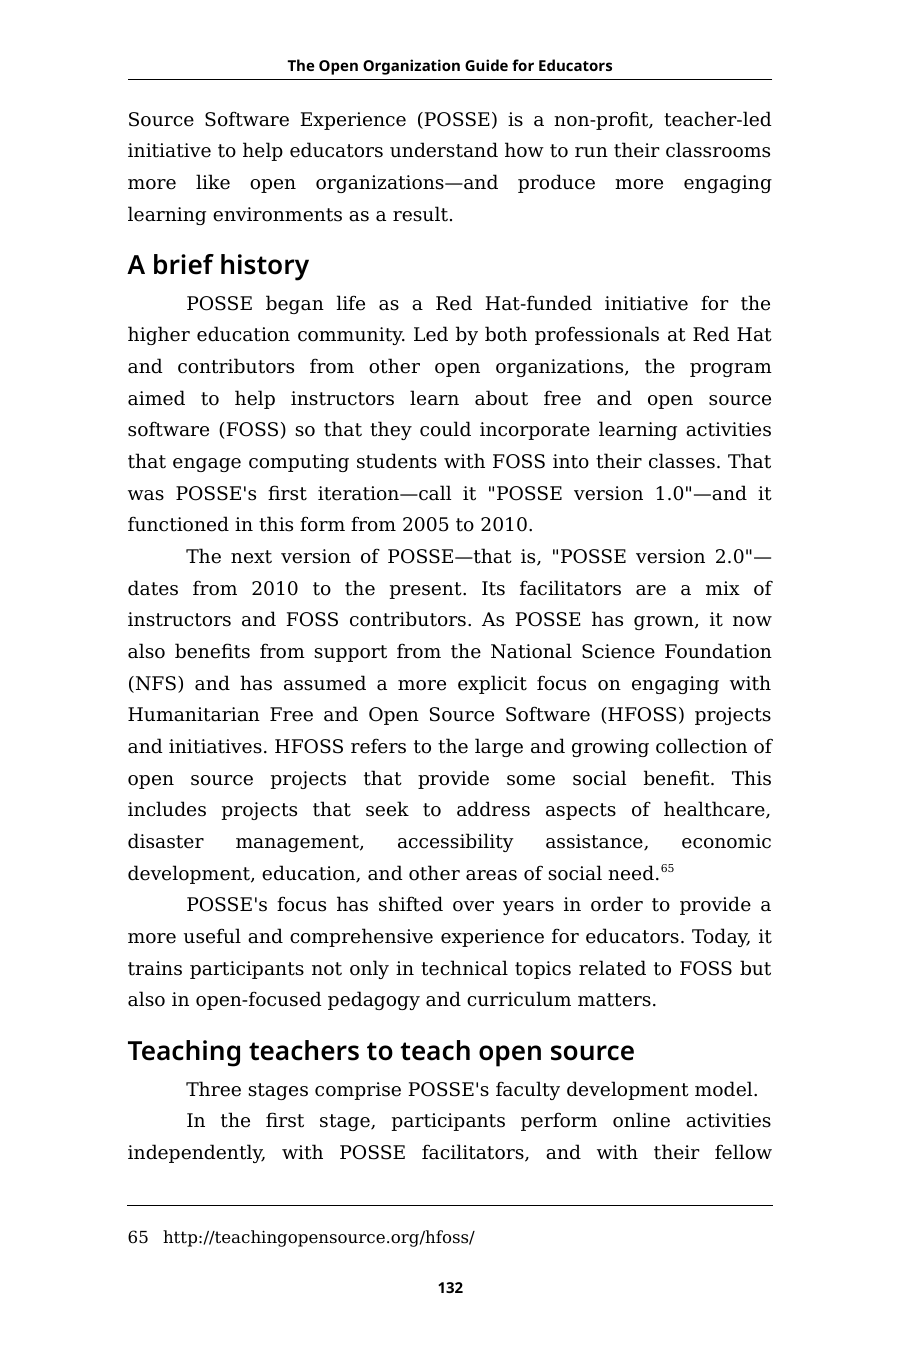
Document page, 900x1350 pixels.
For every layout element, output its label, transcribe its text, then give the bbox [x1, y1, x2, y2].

text In the first stage, participants perform online activities independently, with POSSE facilitators, and with their fellow [127, 1110, 772, 1164]
text Three stages comprise POSSE's faculty development model. [127, 1078, 772, 1100]
text POSSE's focus has shifted over years in order to provide a more useful and comprehensive experience for educators. Today, it trains participants not only in technical topics related to FOSS but also in open-focused pedagogy and curriculum matters. [127, 894, 772, 1011]
subtitle Teaching teachers to teach open source [127, 1036, 772, 1066]
text POSSE began life as a Red Hat-funded initiative for the higher education community. Led by both professionals at Red Hat and contributors from other open organizations, the program aimed to help instructors learn about free and open source software (FOSS) so that they could incorporate learning activities that engage computing students with FOSS into their classes. That was POSSE's first iteration—call it "POSSE version 1.0"—and it functioned in this form from 2005 to 2010. [127, 293, 772, 536]
text The next version of POSSE—that is, "POSSE version 2.0"—dates from 2010 to the present. Its facilitators are a mix of instructors and FOSS contributors. As POSSE has grown, it now also benefits from support from the National Science Foundation (NFS) and has assumed a more explicit focus on engaging with Humanitarian Free and Open Source Software (HFOSS) projects and initiatives. HFOSS refers to the large and growing collection of open source projects that provide some social benefit. This includes projects that seek to address aspects of healthcare, disaster management, accessibility assistance, economic development, education, and other areas of social need. [127, 546, 772, 885]
text Source Software Experience (POSSE) is a non-profit, teacher-led initiative to help educators understand how to run their classrooms more like open organizations—and produce more engaging learning environments as a result. [127, 109, 772, 226]
subtitle A brief history [127, 250, 772, 280]
text http://teachingopensource.org/hfoss/ [127, 1228, 772, 1247]
